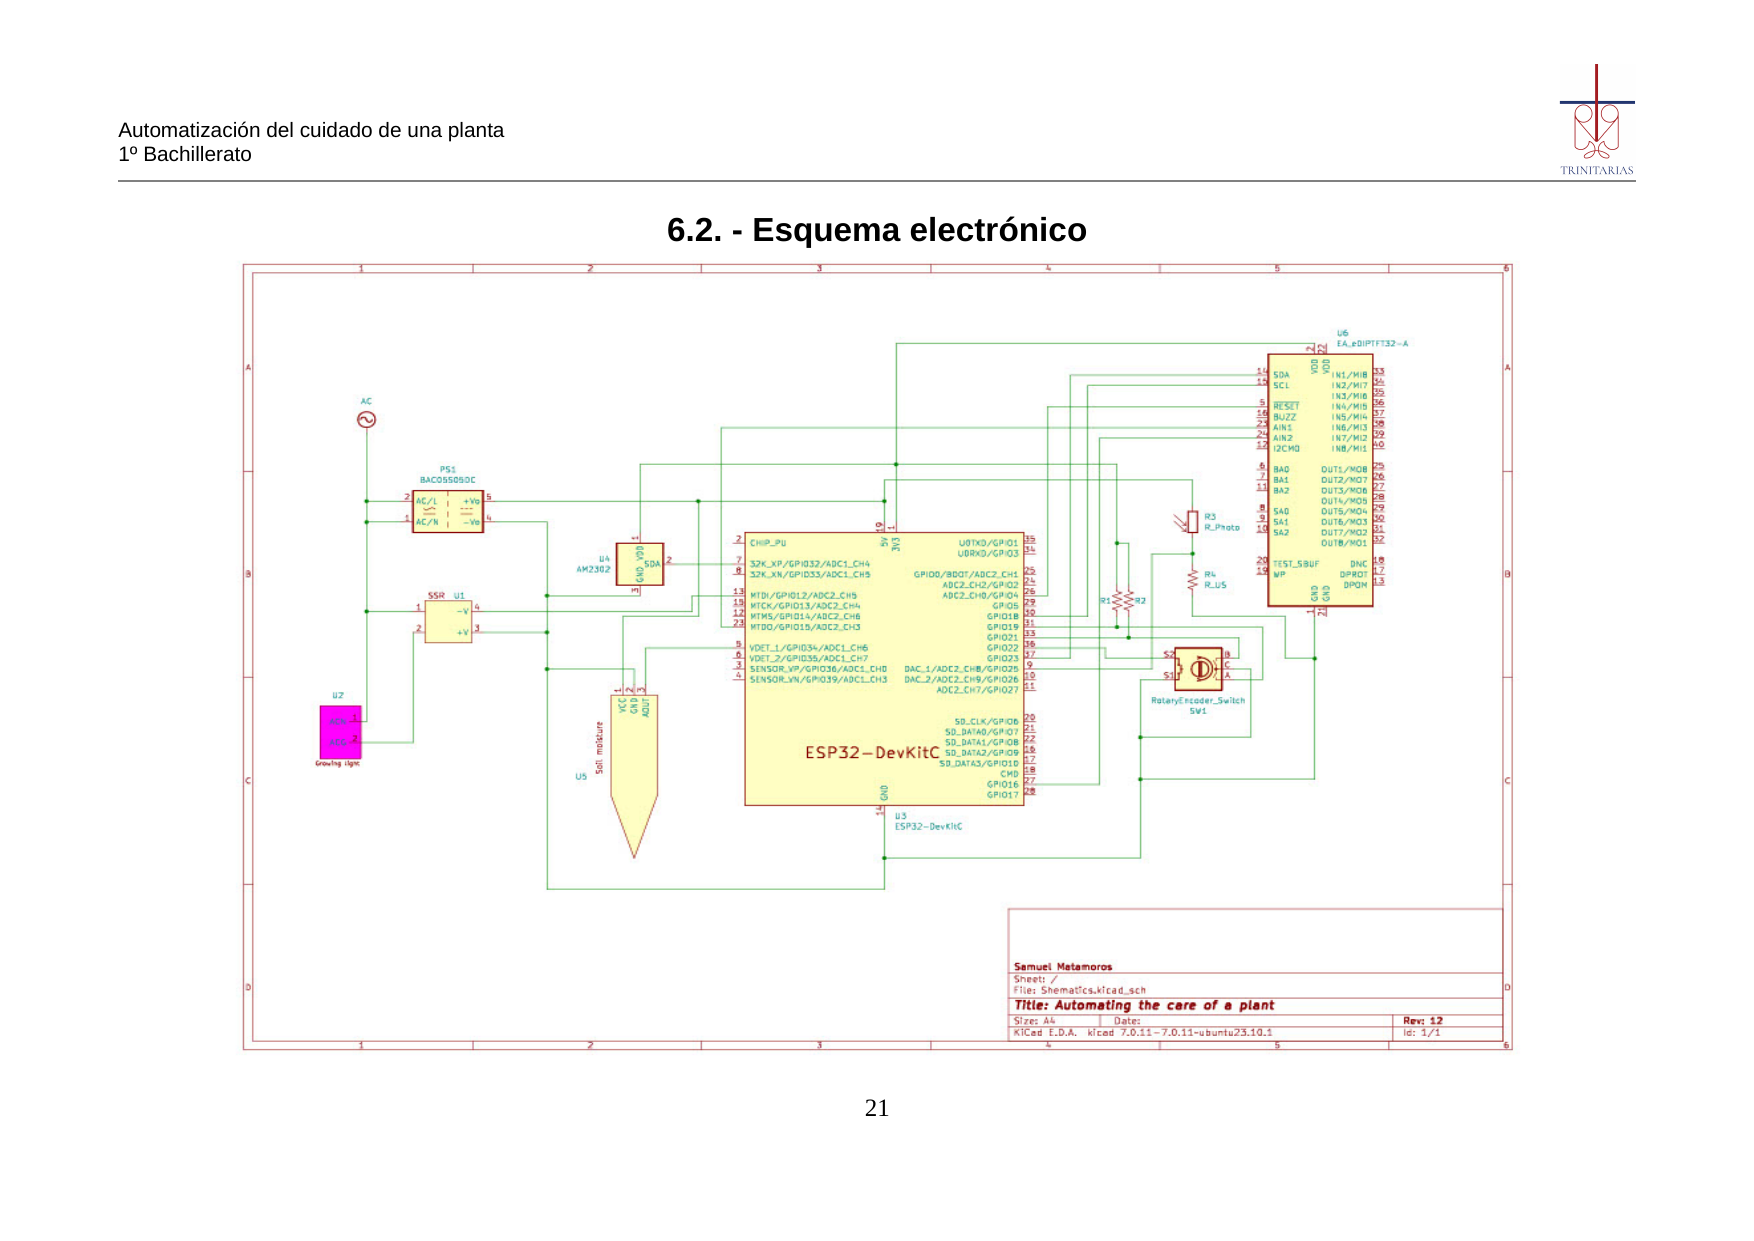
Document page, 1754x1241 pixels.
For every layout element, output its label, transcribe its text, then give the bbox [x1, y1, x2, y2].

picture [1559, 64, 1636, 177]
picture [233, 254, 1521, 1059]
subtitle Esquema electrónico [118, 210, 1636, 249]
